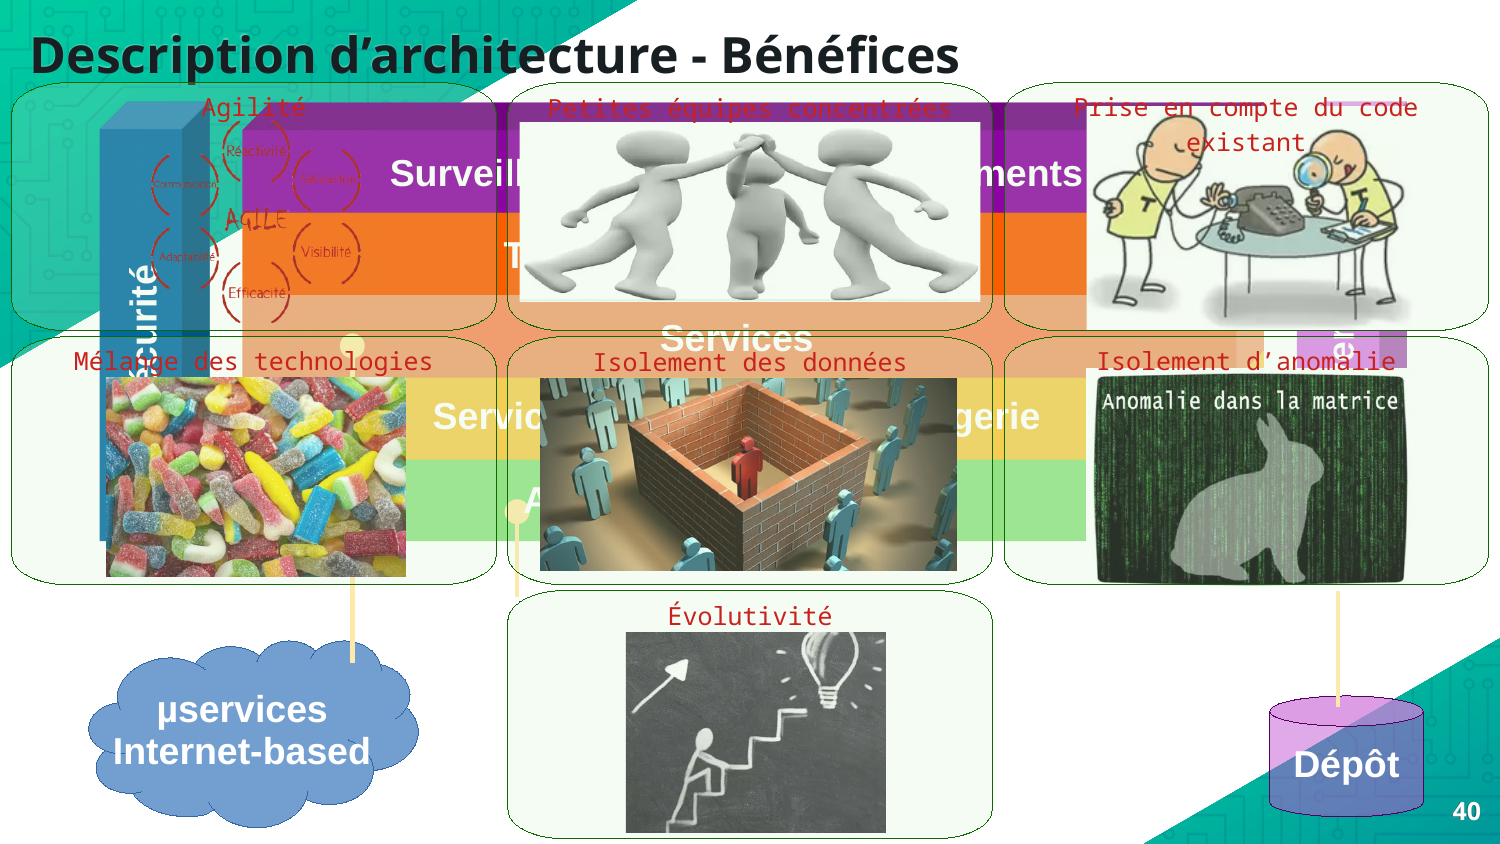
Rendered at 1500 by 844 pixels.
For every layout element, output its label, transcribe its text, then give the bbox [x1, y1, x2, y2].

text_box Traitement / Orchestration [497, 216, 507, 294]
text_box µservices Internet-based [88, 640, 419, 828]
text_box Agilité [11, 82, 497, 126]
text_box [507, 619, 993, 839]
text_box [11, 102, 1489, 336]
text_box Sécurité [99, 331, 133, 336]
text_box Services de données / Messagerie [993, 378, 1004, 456]
picture [133, 331, 370, 336]
text_box Dépôt [1269, 712, 1424, 817]
text_box Abstraction de données [993, 459, 1004, 543]
text_box Services [370, 300, 1231, 378]
text_box Évolutivité [508, 591, 993, 635]
title Description d’architecture - Bénéfices [29, 30, 1249, 89]
picture [1086, 585, 1415, 591]
text_box [11, 365, 1489, 585]
text_box Prise en compte du code existant [1004, 82, 1489, 155]
text_box Services de données / Messagerie [497, 378, 507, 456]
text_box Gouvernance [1296, 331, 1385, 336]
slide_number [1391, 779, 1482, 844]
text_box Abstraction de données [497, 459, 507, 543]
text_box Isolement des données [508, 337, 993, 381]
text_box Petites équipes concentrées [508, 83, 993, 127]
text_box Isolement d’anomalie [1004, 336, 1489, 380]
text_box Surveillance / Gestion des évènements [993, 134, 1004, 212]
text_box Mélange des technologies [11, 336, 497, 380]
text_box Traitement / Orchestration [993, 216, 1004, 294]
text_box Surveillance / Gestion des évènements [497, 134, 507, 212]
